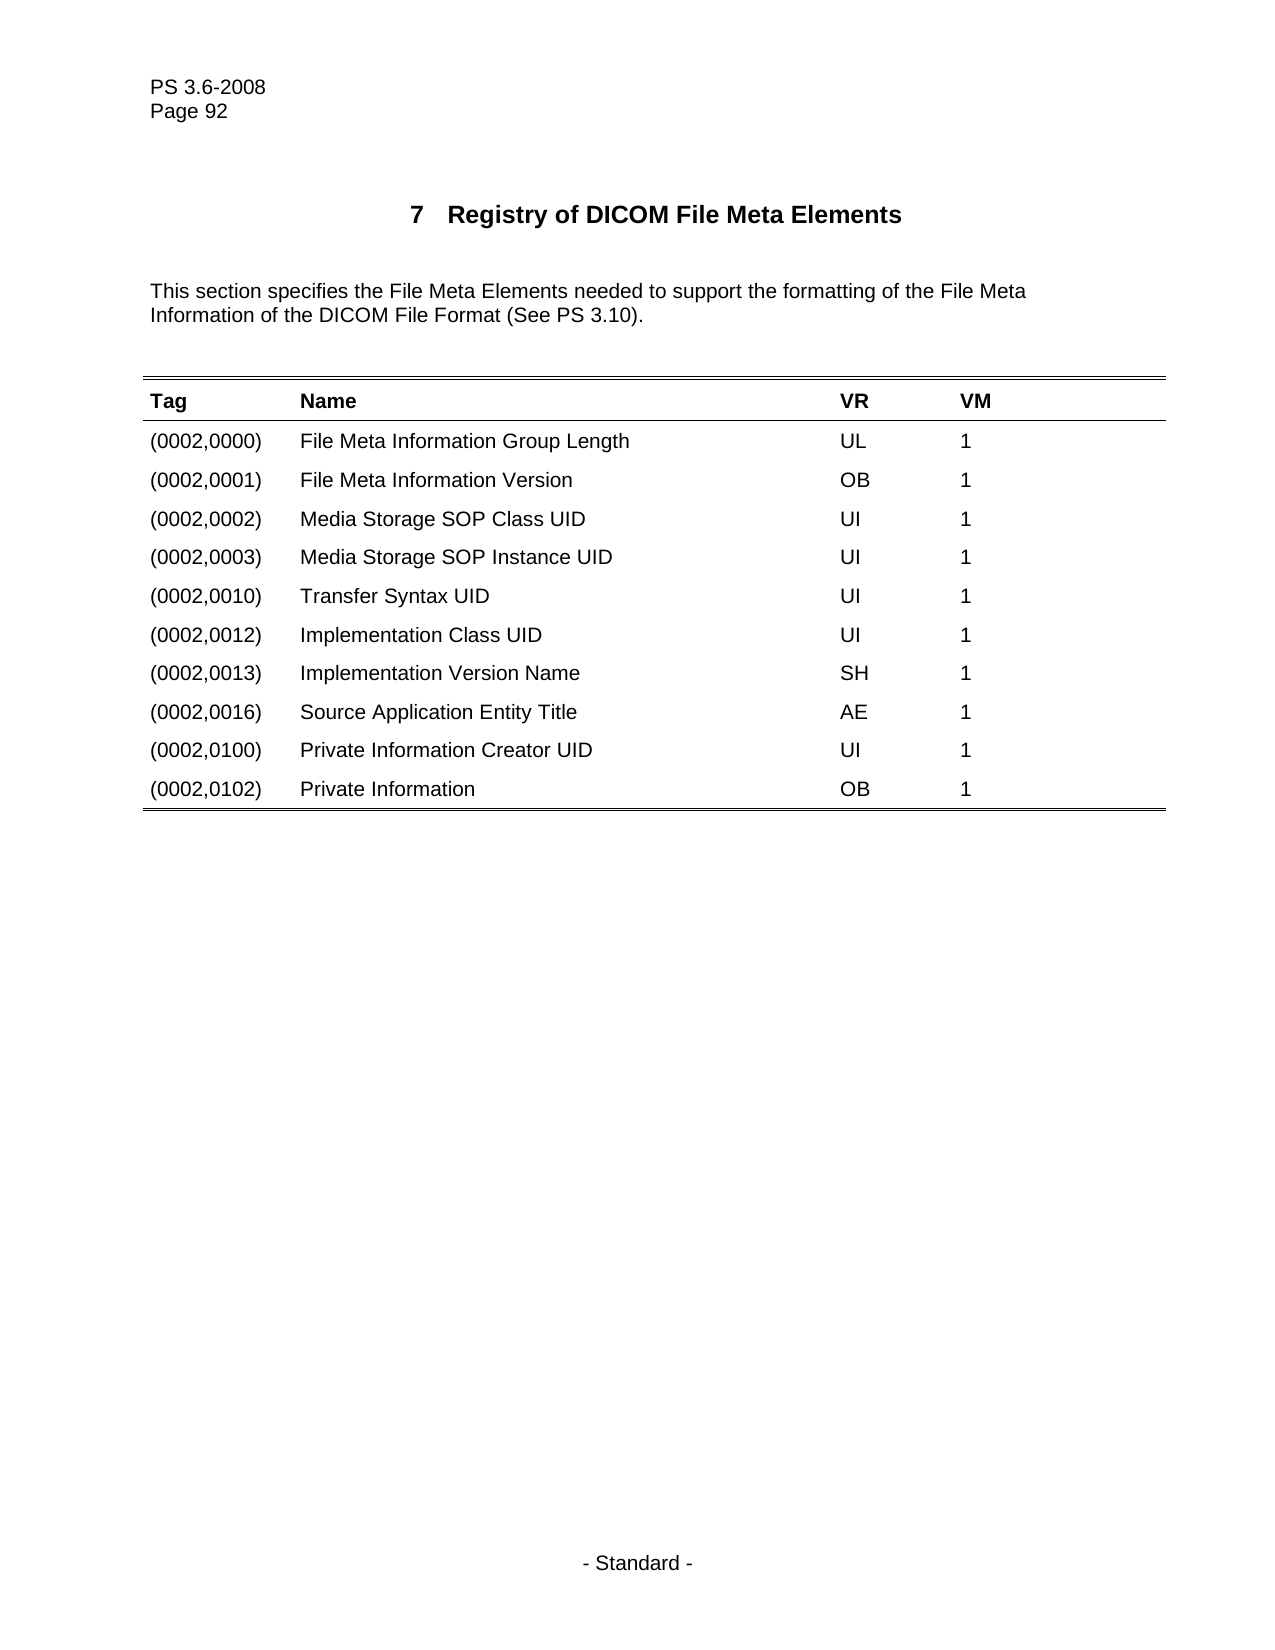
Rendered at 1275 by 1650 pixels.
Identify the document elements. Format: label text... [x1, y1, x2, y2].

table_cell [1016, 653, 1166, 691]
table_cell [1016, 576, 1166, 614]
table_cell Private Information [293, 769, 833, 807]
table_cell UI [833, 576, 953, 614]
table_cell (0002,0000) [143, 421, 293, 459]
table_cell OB [833, 460, 953, 498]
table_cell (0002,0010) [143, 576, 293, 614]
table_header [1016, 380, 1166, 420]
table_cell Media Storage SOP Class UID [293, 498, 833, 537]
table_header Name [293, 380, 833, 420]
table_cell AE [833, 691, 953, 730]
table_cell [1016, 614, 1166, 653]
table_cell File Meta Information Group Length [293, 421, 833, 459]
table_cell [1016, 421, 1166, 459]
table_cell (0002,0001) [143, 460, 293, 498]
table_cell 1 [953, 576, 1016, 614]
table_cell Media Storage SOP Instance UID [293, 537, 833, 576]
table_cell [1016, 769, 1166, 807]
table_cell OB [833, 769, 953, 807]
table_cell (0002,0013) [143, 653, 293, 691]
table_cell 1 [953, 498, 1016, 537]
table_cell 1 [953, 460, 1016, 498]
table_header Tag [143, 380, 293, 420]
table_cell 1 [953, 769, 1016, 807]
table_cell Implementation Version Name [293, 653, 833, 691]
subtitle 7 Registry of DICOM File Meta Elements [187, 200, 1125, 229]
table_cell UI [833, 614, 953, 653]
table_cell [1016, 460, 1166, 498]
table_cell Private Information Creator UID [293, 730, 833, 769]
table_cell [1016, 691, 1166, 730]
table_cell 1 [953, 730, 1016, 769]
table_cell SH [833, 653, 953, 691]
table_cell [1016, 730, 1166, 769]
table_cell (0002,0102) [143, 769, 293, 807]
table_cell UI [833, 537, 953, 576]
table_cell UI [833, 730, 953, 769]
table_cell (0002,0016) [143, 691, 293, 730]
table_cell Source Application Entity Title [293, 691, 833, 730]
table_cell UL [833, 421, 953, 459]
table_cell (0002,0100) [143, 730, 293, 769]
table_header VR [833, 380, 953, 420]
table_cell 1 [953, 653, 1016, 691]
table_cell 1 [953, 614, 1016, 653]
table_cell 1 [953, 421, 1016, 459]
table_cell (0002,0002) [143, 498, 293, 537]
table_cell Transfer Syntax UID [293, 576, 833, 614]
table_cell 1 [953, 691, 1016, 730]
table_cell UI [833, 498, 953, 537]
text This section specifies the File Meta Elements needed to support the formatting of the File Meta Information of the DICOM File Format (See PS 3.10). [150, 279, 1125, 327]
table_cell (0002,0012) [143, 614, 293, 653]
table_header VM [953, 380, 1016, 420]
table_cell [1016, 537, 1166, 576]
table_cell (0002,0003) [143, 537, 293, 576]
table_cell Implementation Class UID [293, 614, 833, 653]
table_cell 1 [953, 537, 1016, 576]
table_cell File Meta Information Version [293, 460, 833, 498]
table_cell [1016, 498, 1166, 537]
